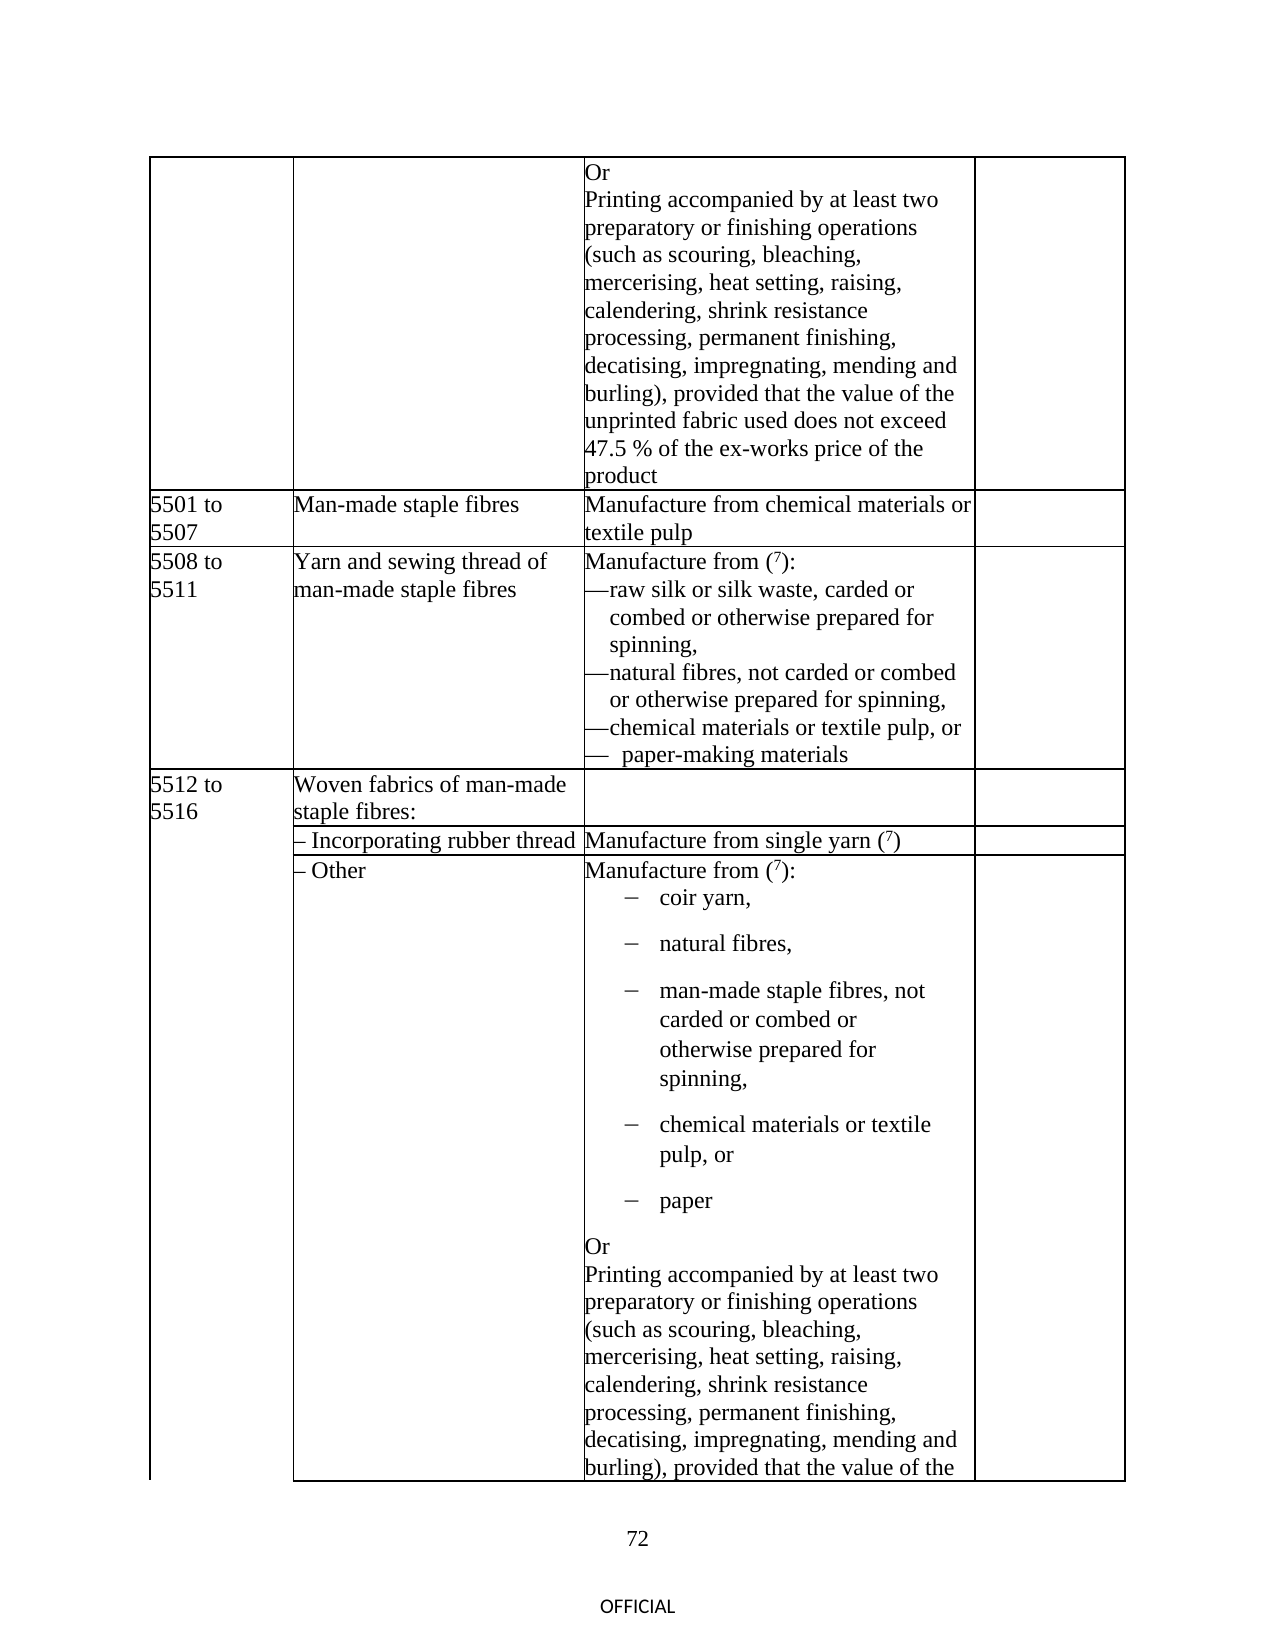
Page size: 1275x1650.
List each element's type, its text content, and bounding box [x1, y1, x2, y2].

table_header chemical materials or textile pulp, or [585, 1110, 951, 1186]
table_header raw silk or silk waste, carded or combed or otherwise prepared for spinning, [609, 575, 974, 658]
table_cell [976, 491, 1124, 546]
table_cell Manufacture from chemical materials or textile pulp [585, 491, 974, 546]
table_cell 5501 to 5507 [151, 491, 293, 546]
table_cell [976, 158, 1124, 489]
table_cell 5508 to 5511 [151, 547, 293, 768]
table_cell Woven fabrics of man-made staple fibres: [294, 770, 584, 825]
table_cell Manufacture from single yarn (7) [585, 827, 974, 854]
table_header natural fibres, [585, 930, 916, 976]
table_cell Yarn and sewing thread of man-made staple fibres [294, 547, 584, 768]
table_cell [294, 158, 584, 489]
table_cell Manufacture from (7): Or Printing accompanied by at least two preparatory or finishing operations (such as scouring, bleaching, mercerising, heat setting, raising, calendering, shrink resistance processing, permanent finishing, decatising, impregnating, mending and burling), provided that the value of the [585, 856, 974, 1480]
table_header — [585, 741, 622, 768]
table_header paper [585, 1186, 854, 1232]
table_cell [585, 770, 974, 825]
table_cell [976, 827, 1124, 854]
table_header paper-making materials [622, 741, 974, 768]
table_header — [585, 658, 609, 713]
table_cell [151, 158, 293, 489]
table_cell – Incorporating rubber thread [294, 827, 584, 854]
table_header — [585, 713, 609, 741]
table_cell – Other [294, 856, 584, 1480]
table_cell [976, 770, 1124, 825]
table_header natural fibres, not carded or combed or otherwise prepared for spinning, [609, 658, 974, 713]
table_header coir yarn, [585, 883, 893, 929]
table_cell [976, 856, 1124, 1480]
table_cell 5512 to 5516 [151, 770, 293, 1480]
table_cell Manufacture from (7): [585, 547, 974, 768]
table_cell [976, 547, 1124, 768]
table_header chemical materials or textile pulp, or [609, 713, 974, 741]
table_cell Man-made staple fibres [294, 491, 584, 546]
table_header man-made staple fibres, not carded or combed or otherwise prepared for spinning, [585, 976, 951, 1110]
table_header — [585, 575, 609, 658]
table_cell Or Printing accompanied by at least two preparatory or finishing operations (such as scouring, bleaching, mercerising, heat setting, raising, calendering, shrink resistance processing, permanent finishing, decatising, impregnating, mending and burling), provided that the value of the unprinted fabric used does not exceed 47.5 % of the ex-works price of the product [585, 158, 974, 489]
